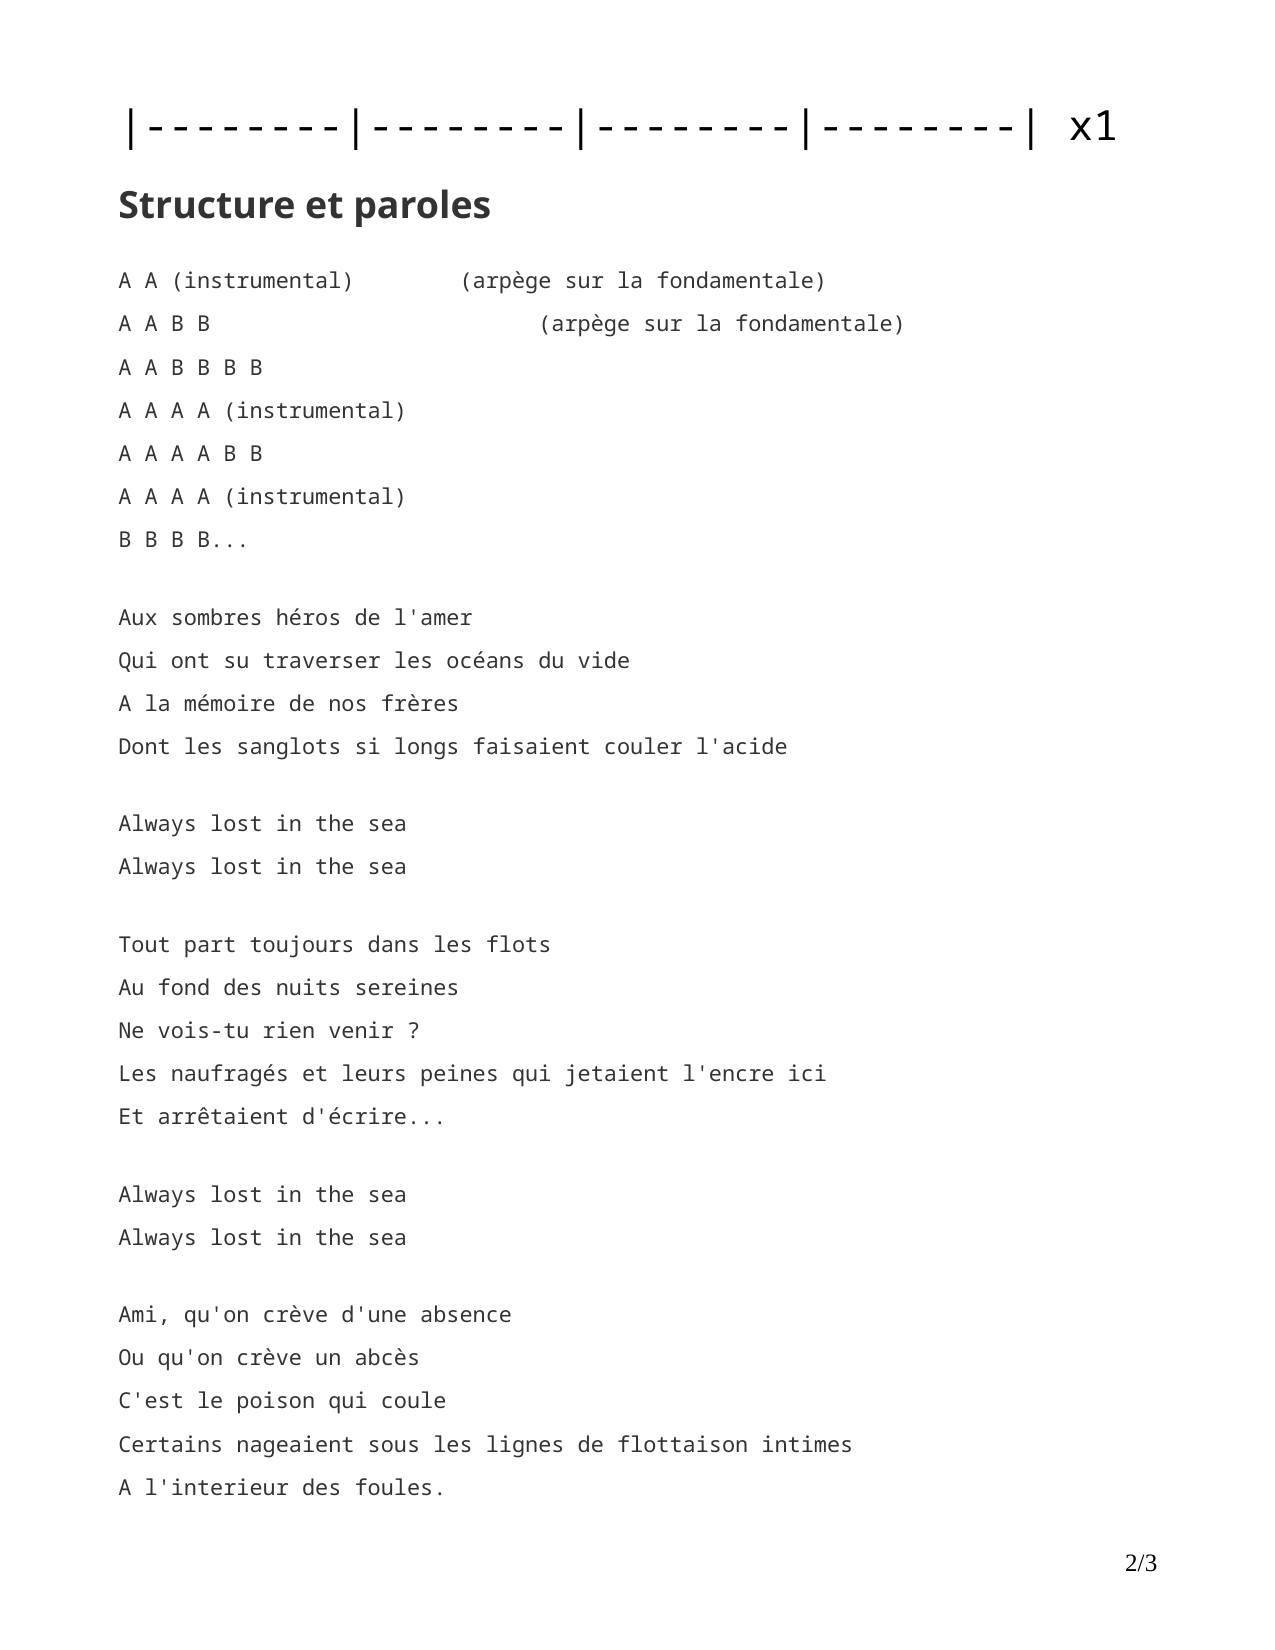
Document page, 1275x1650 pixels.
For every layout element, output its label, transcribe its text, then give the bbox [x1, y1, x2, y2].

text Always lost in the sea [118, 808, 1157, 838]
text A A A A (instrumental) [118, 481, 1157, 511]
text Aux sombres héros de l'amer [118, 601, 1157, 631]
text Certains nageaient sous les lignes de flottaison intimes [118, 1428, 1157, 1458]
text Ami, qu'on crève d'une absence [118, 1299, 1157, 1329]
text A A (instrumental) (arpège sur la fondamentale) [118, 265, 1157, 295]
text Always lost in the sea [118, 851, 1157, 881]
text Et arrêtaient d'écrire... [118, 1101, 1157, 1131]
text A l'interieur des foules. [118, 1472, 1157, 1501]
text A A B B (arpège sur la fondamentale) [118, 308, 1157, 338]
text Qui ont su traverser les océans du vide [118, 644, 1157, 674]
text Always lost in the sea [118, 1222, 1157, 1252]
text A A A A B B [118, 438, 1157, 468]
text Dont les sanglots si longs faisaient couler l'acide [118, 731, 1157, 761]
text B B B B... [118, 524, 1157, 554]
text Tout part toujours dans les flots [118, 929, 1157, 958]
text Ne vois-tu rien venir ? [118, 1015, 1157, 1045]
text Au fond des nuits sereines [118, 972, 1157, 1002]
text A A A A (instrumental) [118, 395, 1157, 424]
text A la mémoire de nos frères [118, 688, 1157, 717]
text A A B B B B [118, 352, 1157, 381]
subtitle Structure et paroles [118, 178, 1157, 229]
text C'est le poison qui coule [118, 1385, 1157, 1415]
text Ou qu'on crève un abcès [118, 1342, 1157, 1372]
text Les naufragés et leurs peines qui jetaient l'encre ici [118, 1058, 1157, 1088]
text |--------|--------|--------|--------| x1 [118, 96, 1157, 153]
text Always lost in the sea [118, 1179, 1157, 1208]
